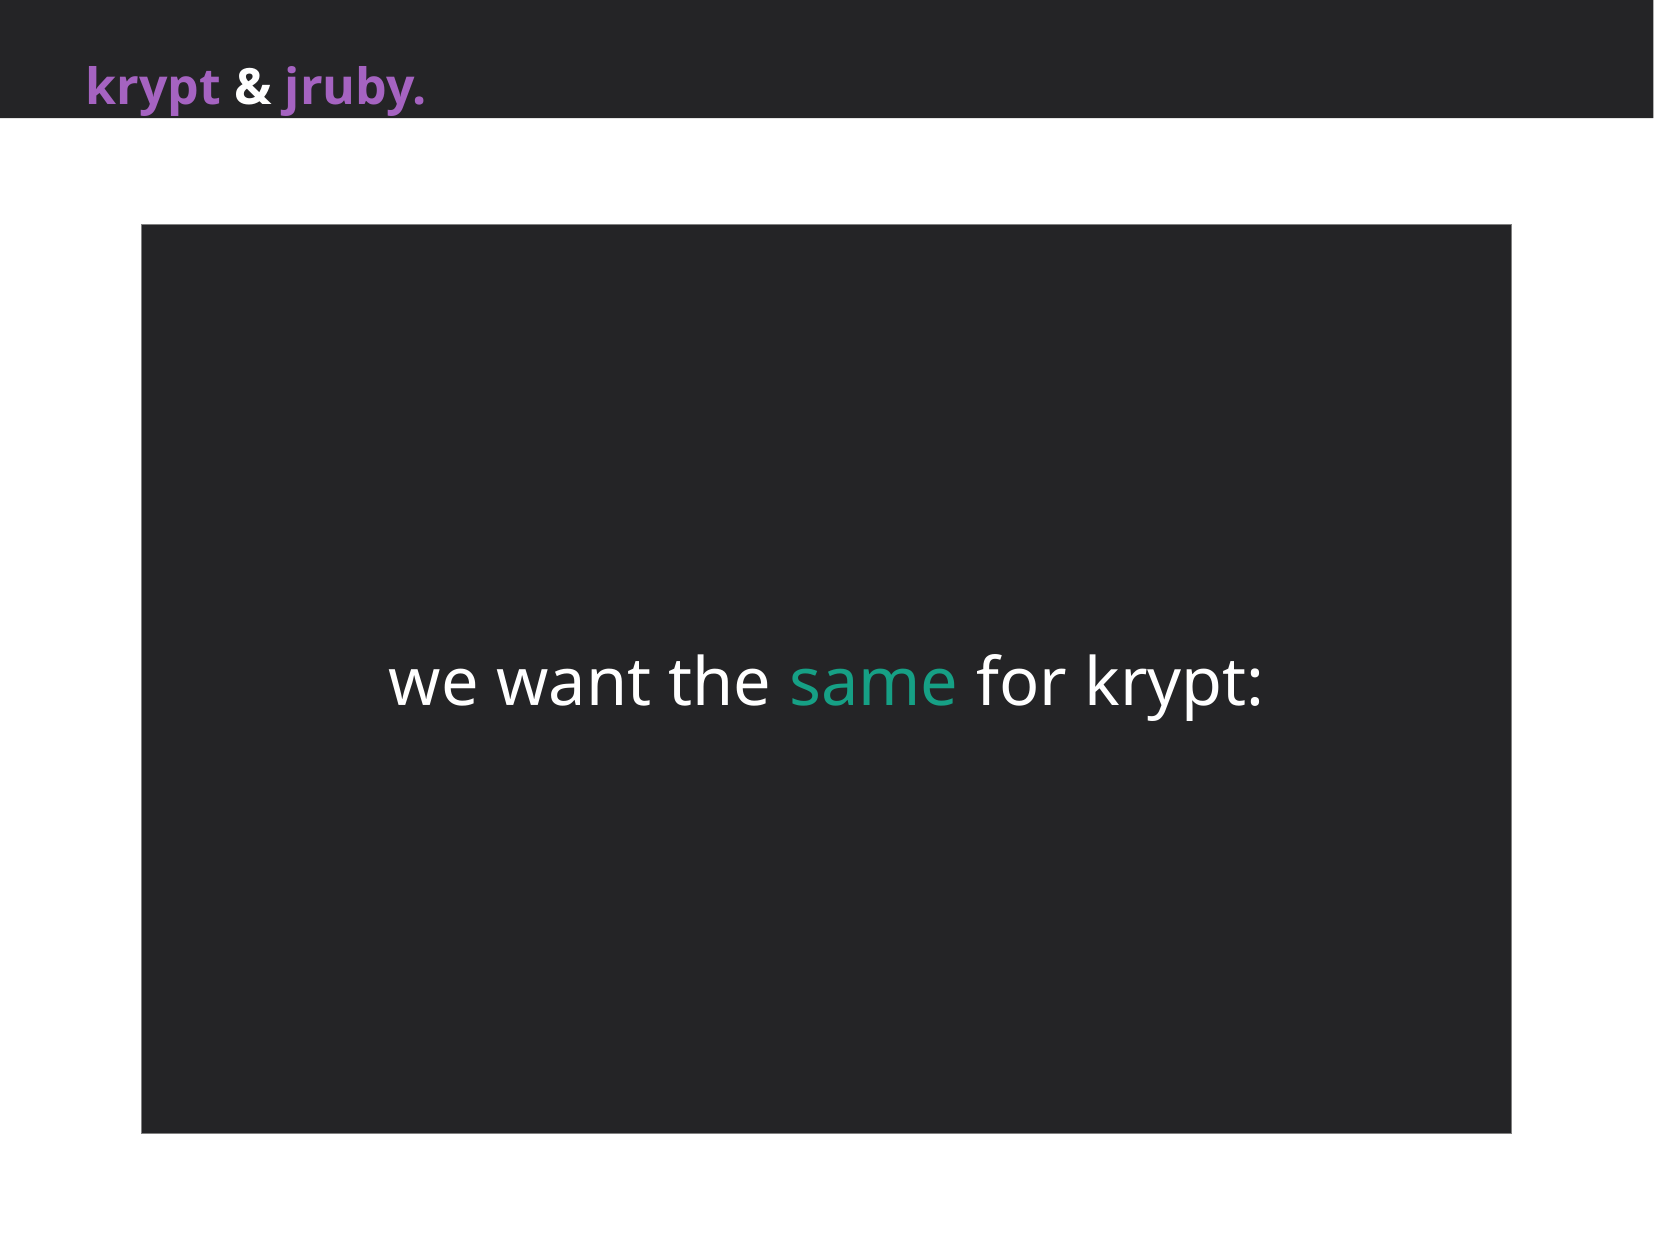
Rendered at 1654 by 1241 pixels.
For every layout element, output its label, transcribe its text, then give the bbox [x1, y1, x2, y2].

text_box we want the same for krypt: [141, 224, 1512, 1134]
text_box [0, 0, 1654, 119]
text_box krypt & jruby. [70, 43, 1359, 119]
text_box [165, 531, 1441, 1087]
